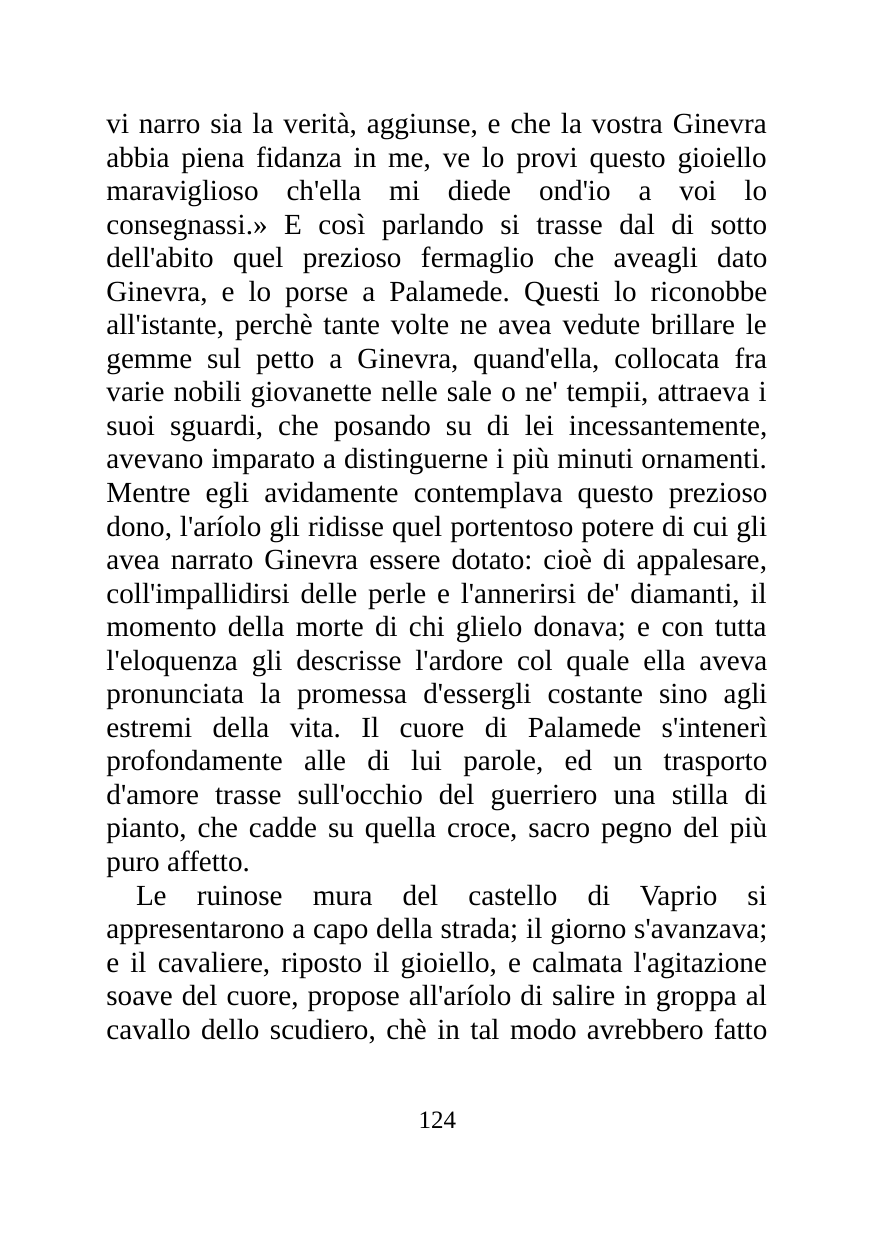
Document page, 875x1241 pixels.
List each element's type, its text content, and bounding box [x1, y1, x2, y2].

text Le ruinose mura del castello di Vaprio si appresentarono a capo della strada; il giorno s'avanzava; e il cavaliere, riposto il gioiello, e calmata l'agitazione soave del cuore, propose all'aríolo di salire in groppa al cavallo dello scudiero, chè in tal modo avrebbero fatto [106, 878, 768, 1045]
text vi narro sia la verità, aggiunse, e che la vostra Ginevra abbia piena fidanza in me, ve lo provi questo gioiello maraviglioso ch'ella mi diede ond'io a voi lo consegnassi.» E così parlando si trasse dal di sotto dell'abito quel prezioso fermaglio che aveagli dato Ginevra, e lo porse a Palamede. Questi lo riconobbe all'istante, perchè tante volte ne avea vedute brillare le gemme sul petto a Ginevra, quand'ella, collocata fra varie nobili giovanette nelle sale o ne' tempii, attraeva i suoi sguardi, che posando su di lei incessantemente, avevano imparato a distinguerne i più minuti ornamenti. Mentre egli avidamente contemplava questo prezioso dono, l'aríolo gli ridisse quel portentoso potere di cui gli avea narrato Ginevra essere dotato: cioè di appalesare, coll'impallidirsi delle perle e l'annerirsi de' diamanti, il momento della morte di chi glielo donava; e con tutta l'eloquenza gli descrisse l'ardore col quale ella aveva pronunciata la promessa d'essergli costante sino agli estremi della vita. Il cuore di Palamede s'intenerì profondamente alle di lui parole, ed un trasporto d'amore trasse sull'occhio del guerriero una stilla di pianto, che cadde su quella croce, sacro pegno del più puro affetto. [106, 106, 768, 878]
